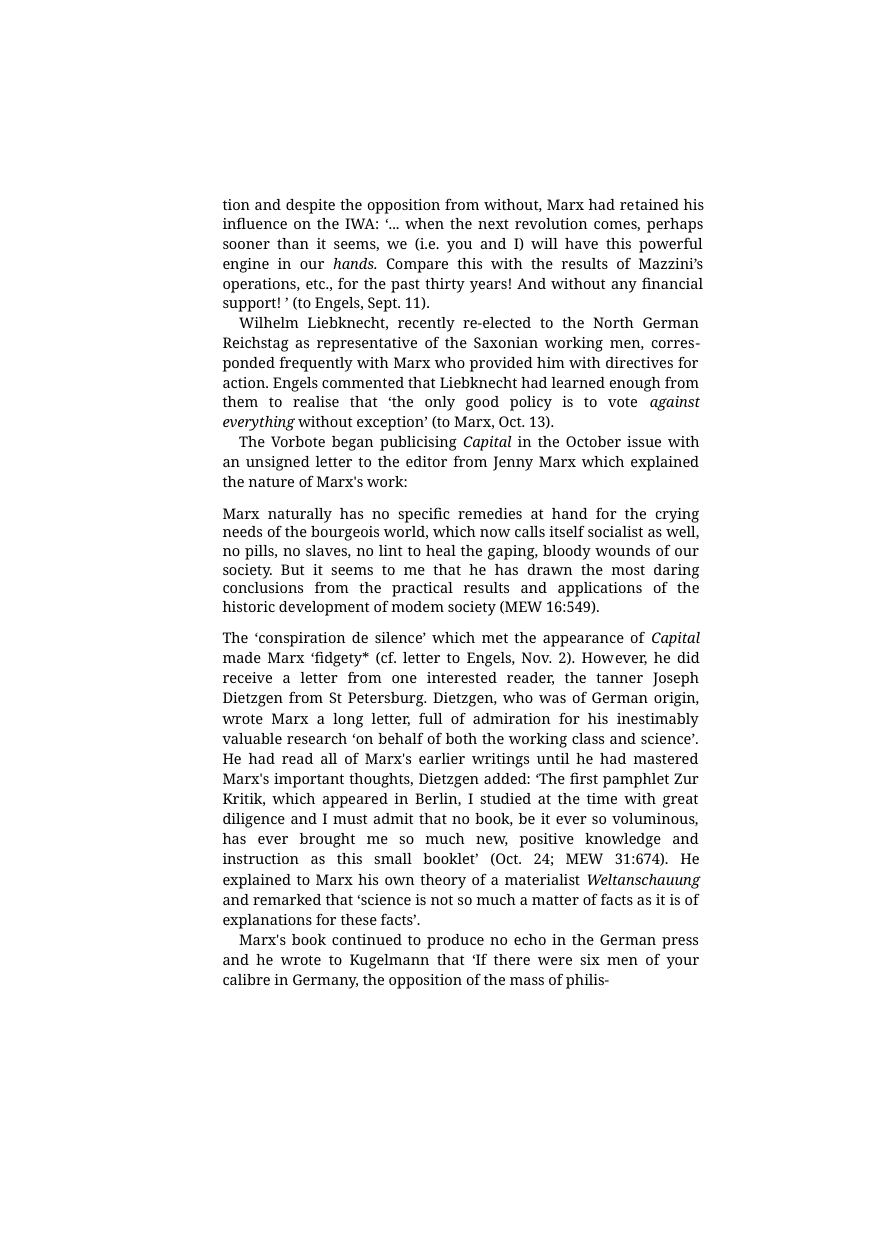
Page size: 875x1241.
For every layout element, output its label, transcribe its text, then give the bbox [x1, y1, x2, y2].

text The Vorbote began publicising Capital in the October issue with an unsigned letter to the editor from Jenny Marx which explained the nature of Marx's work: [222, 432, 700, 491]
text Wilhelm Liebknecht, recently re-elected to the North German Reichstag as representative of the Saxonian working men, corres­ponded frequently with Marx who provided him with directives for action. Engels commented that Liebknecht had learned enough from them to realise that ‘the only good policy is to vote against everything without exception’ (to Marx, Oct. 13). [222, 313, 700, 432]
text The ‘conspiration de silence’ which met the appearance of Capital made Marx ‘fidgety* (cf. letter to Engels, Nov. 2). How­ever, he did receive a letter from one interested reader, the tanner Joseph Dietzgen from St Petersburg. Dietzgen, who was of German origin, wrote Marx a long letter, full of admiration for his inestimably valuable research ‘on behalf of both the working class and science’. He had read all of Marx's earlier writings until he had mastered Marx's important thoughts, Dietzgen added: ‘The first pamphlet Zur Kritik, which appeared in Berlin, I studied at the time with great diligence and I must admit that no book, be it ever so voluminous, has ever brought me so much new, positive knowledge and instruction as this small booklet’ (Oct. 24; MEW 31:674). He explained to Marx his own theory of a materialist Weltanschauung and remarked that ‘science is not so much a matter of facts as it is of explana­tions for these facts’. [222, 628, 700, 929]
text Marx's book continued to produce no echo in the German press and he wrote to Kugelmann that ‘If there were six men of your calibre in Germany, the opposition of the mass of philis- [222, 929, 700, 989]
text Marx naturally has no specific remedies at hand for the crying needs of the bourgeois world, which now calls itself socialist as well, no pills, no slaves, no lint to heal the gaping, bloody wounds of our society. But it seems to me that he has drawn the most daring conclusions from the practical results and applications of the historic development of modem society (MEW 16:549). [222, 504, 700, 616]
text tion and despite the opposition from without, Marx had re­tained his influence on the IWA: ‘... when the next revolution comes, perhaps sooner than it seems, we (i.e. you and I) will have this powerful engine in our hands. Compare this with the results of Mazzini’s operations, etc., for the past thirty years! And without any financial support! ’ (to Engels, Sept. 11). [222, 194, 704, 313]
